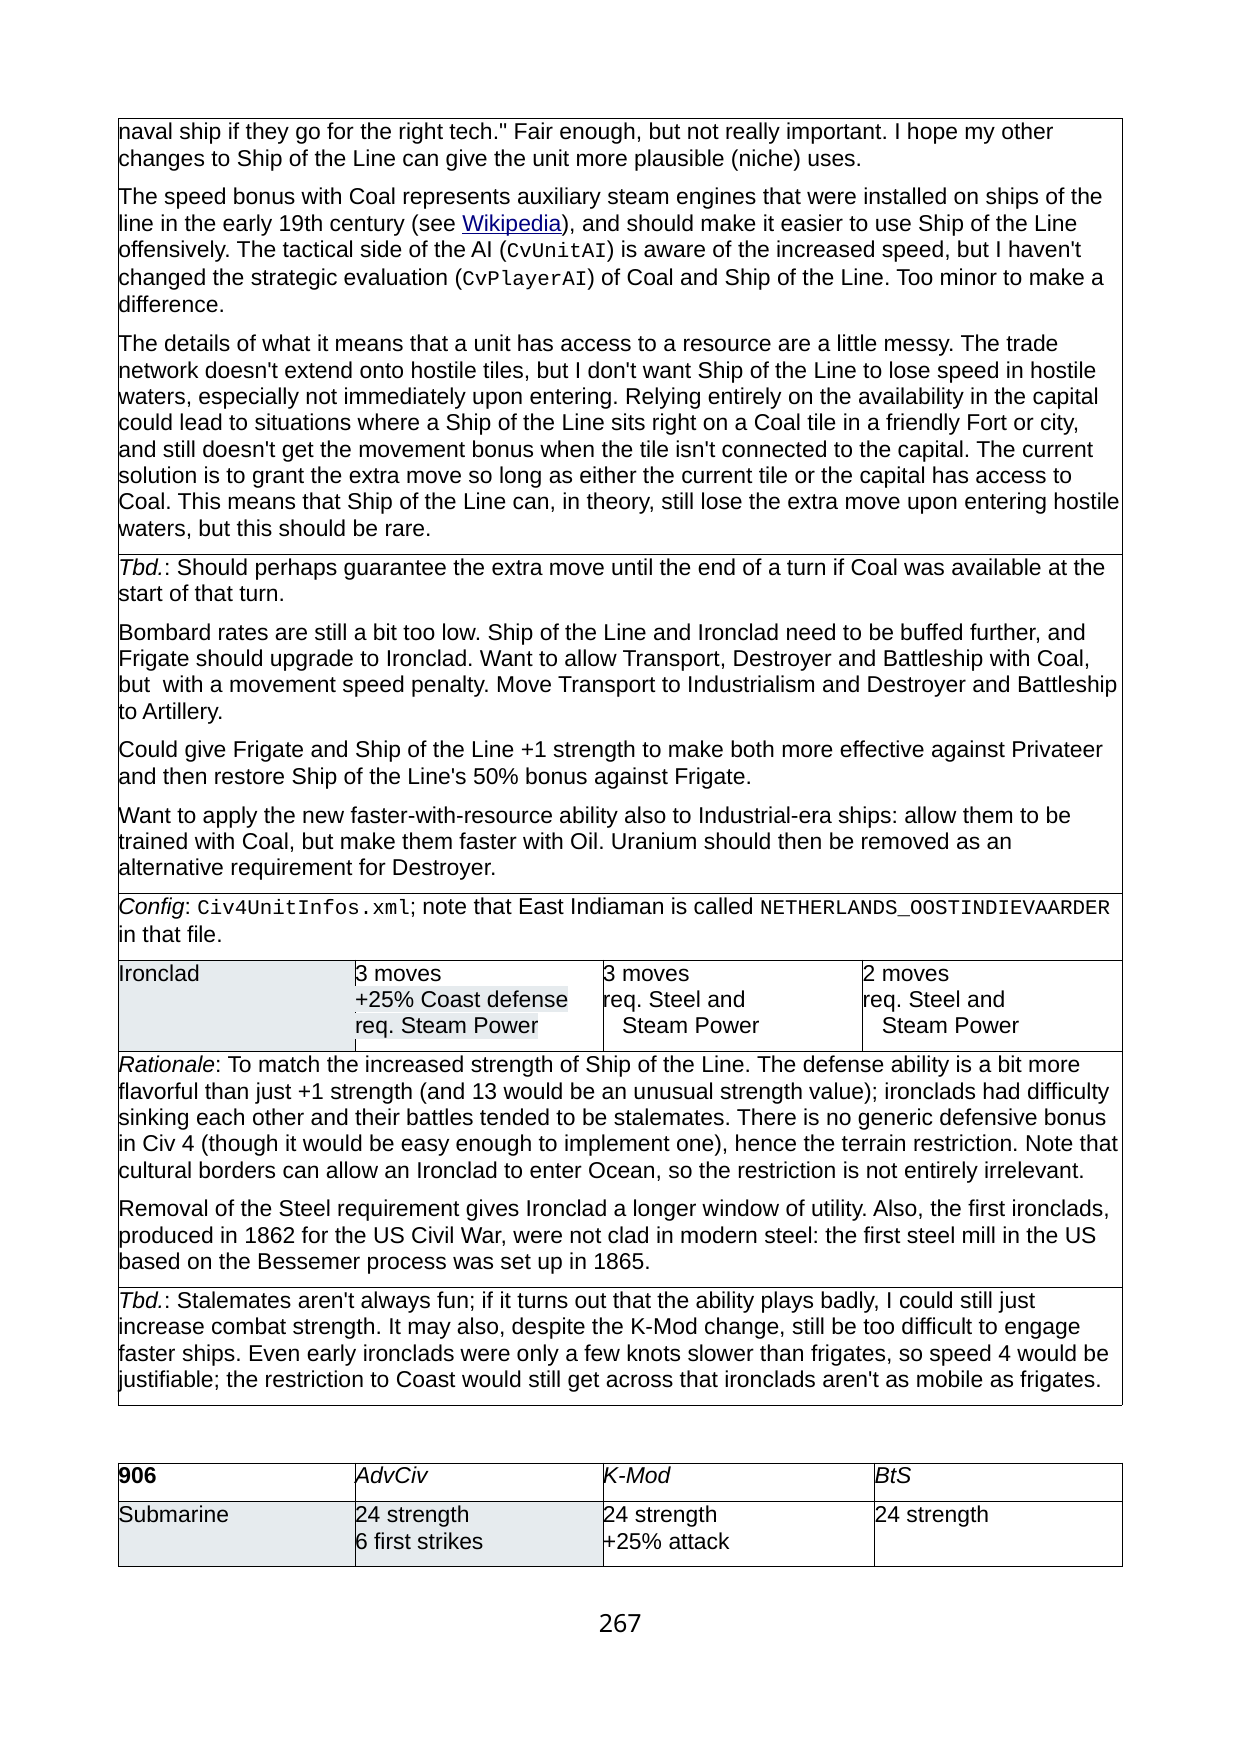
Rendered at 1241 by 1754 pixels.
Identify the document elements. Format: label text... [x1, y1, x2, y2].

table_cell Rationale: To match the increased strength of Ship of the Line. The defense ability is a bit more flavorful than just +1 strength (and 13 would be an unusual strength value); ironclads had difficulty sinking each other and their battles tended to be stalemates. There is no generic defensive bonus in Civ 4 (though it would be easy enough to implement one), hence the terrain restriction. Note that cultural borders can allow an Ironclad to enter Ocean, so the restriction is not entirely irrelevant. Removal of the Steel requirement gives Ironclad a longer window of utility. Also, the first ironclads, produced in 1862 for the US Civil War, were not clad in modern steel: the first steel mill in the US based on the Bessemer process was set up in 1865. [119, 1052, 1122, 1287]
table_cell 24 strength +25% attack [604, 1502, 874, 1566]
table_header BtS [875, 1464, 1122, 1501]
table_cell 3 moves +25% Coast defense req. Steam Power [356, 961, 603, 1051]
table_cell naval ship if they go for the right tech." Fair enough, but not really important. I hope my other changes to Ship of the Line can give the unit more plausible (niche) uses. The speed bonus with Coal represents auxiliary steam engines that were installed on ships of the line in the early 19th century (see Wikipedia), and should make it easier to use Ship of the Line offensively. The tactical side of the AI (CvUnitAI) is aware of the increased speed, but I haven't changed the strategic evaluation (CvPlayerAI) of Coal and Ship of the Line. Too minor to make a difference. The details of what it means that a unit has access to a resource are a little messy. The trade network doesn't extend onto hostile tiles, but I don't want Ship of the Line to lose speed in hostile waters, especially not immediately upon entering. Relying entirely on the availability in the capital could lead to situations where a Ship of the Line sits right on a Coal tile in a friendly Fort or city, and still doesn't get the movement bonus when the tile isn't connected to the capital. The current solution is to grant the extra move so long as either the current tile or the capital has access to Coal. This means that Ship of the Line can, in theory, still lose the extra move upon entering hostile waters, but this should be rare. [119, 119, 1122, 553]
table_cell 24 strength [875, 1502, 1122, 1566]
table_header AdvCiv [356, 1464, 603, 1501]
table_cell Tbd.: Stalemates aren't always fun; if it turns out that the ability plays badly, I could still just increase combat strength. It may also, despite the K-Mod change, still be too difficult to engage faster ships. Even early ironclads were only a few knots slower than frigates, so speed 4 would be justifiable; the restriction to Coast would still get across that ironclads aren't as mobile as frigates. [119, 1288, 1122, 1405]
table_cell 24 strength 6 first strikes [356, 1502, 603, 1566]
table_cell Config: Civ4UnitInfos.xml; note that East Indiaman is called NETHERLANDS_OOSTINDIEVAARDER in that file. [119, 894, 1122, 959]
table_header 906 [119, 1464, 355, 1501]
table_header K-Mod [604, 1464, 874, 1501]
table_cell 3 moves req. Steel and Steam Power [604, 961, 862, 1051]
table_cell 2 moves req. Steel and Steam Power [863, 961, 1122, 1051]
table_cell Ironclad [119, 961, 355, 1051]
table_cell Submarine [119, 1502, 355, 1566]
table_cell Tbd.: Should perhaps guarantee the extra move until the end of a turn if Coal was available at the start of that turn. Bombard rates are still a bit too low. Ship of the Line and Ironclad need to be buffed further, and Frigate should upgrade to Ironclad. Want to allow Transport, Destroyer and Battleship with Coal, but with a movement speed penalty. Move Transport to Industrialism and Destroyer and Battleship to Artillery. Could give Frigate and Ship of the Line +1 strength to make both more effective against Privateer and then restore Ship of the Line's 50% bonus against Frigate. Want to apply the new faster-with-resource ability also to Industrial-era ships: allow them to be trained with Coal, but make them faster with Oil. Uranium should then be removed as an alternative requirement for Destroyer. [119, 555, 1122, 893]
